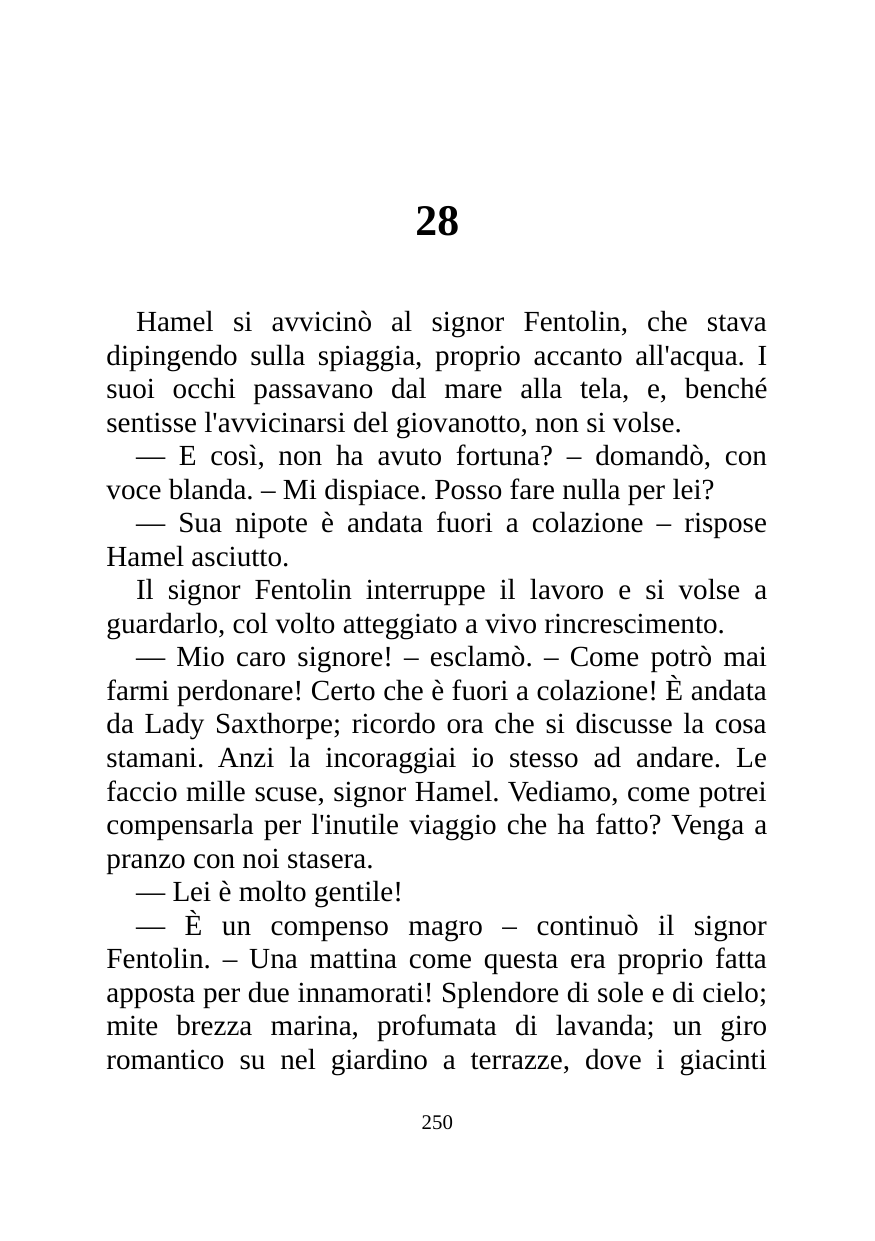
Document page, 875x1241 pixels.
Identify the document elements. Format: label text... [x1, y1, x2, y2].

text — È un compenso magro – continuò il signor Fentolin. – Una mattina come questa era proprio fatta apposta per due innamorati! Splendore di sole e di cielo; mite brezza marina, profumata di lavanda; un giro romantico su nel giardino a terrazze, dove i giacinti [106, 908, 768, 1076]
text — E così, non ha avuto fortuna? – domandò, con voce blanda. – Mi dispiace. Posso fare nulla per lei? [106, 438, 768, 505]
text — Sua nipote è andata fuori a colazione – rispose Hamel asciutto. [106, 505, 768, 572]
subtitle 28 [106, 195, 768, 245]
text — Mio caro signore! – esclamò. – Come potrò mai farmi perdonare! Certo che è fuori a colazione! È andata da Lady Saxthorpe; ricordo ora che si discusse la cosa stamani. Anzi la incoraggiai io stesso ad andare. Le faccio mille scuse, signor Hamel. Vediamo, come potrei compensarla per l'inutile viaggio che ha fatto? Venga a pranzo con noi stasera. [106, 639, 768, 874]
text Hamel si avvicinò al signor Fentolin, che stava dipingendo sulla spiaggia, proprio accanto all'acqua. I suoi occhi passavano dal mare alla tela, e, benché sentisse l'avvicinarsi del giovanotto, non si volse. [106, 304, 768, 438]
text — Lei è molto gentile! [106, 874, 768, 908]
text Il signor Fentolin interruppe il lavoro e si volse a guardarlo, col volto atteggiato a vivo rincrescimento. [106, 572, 768, 639]
